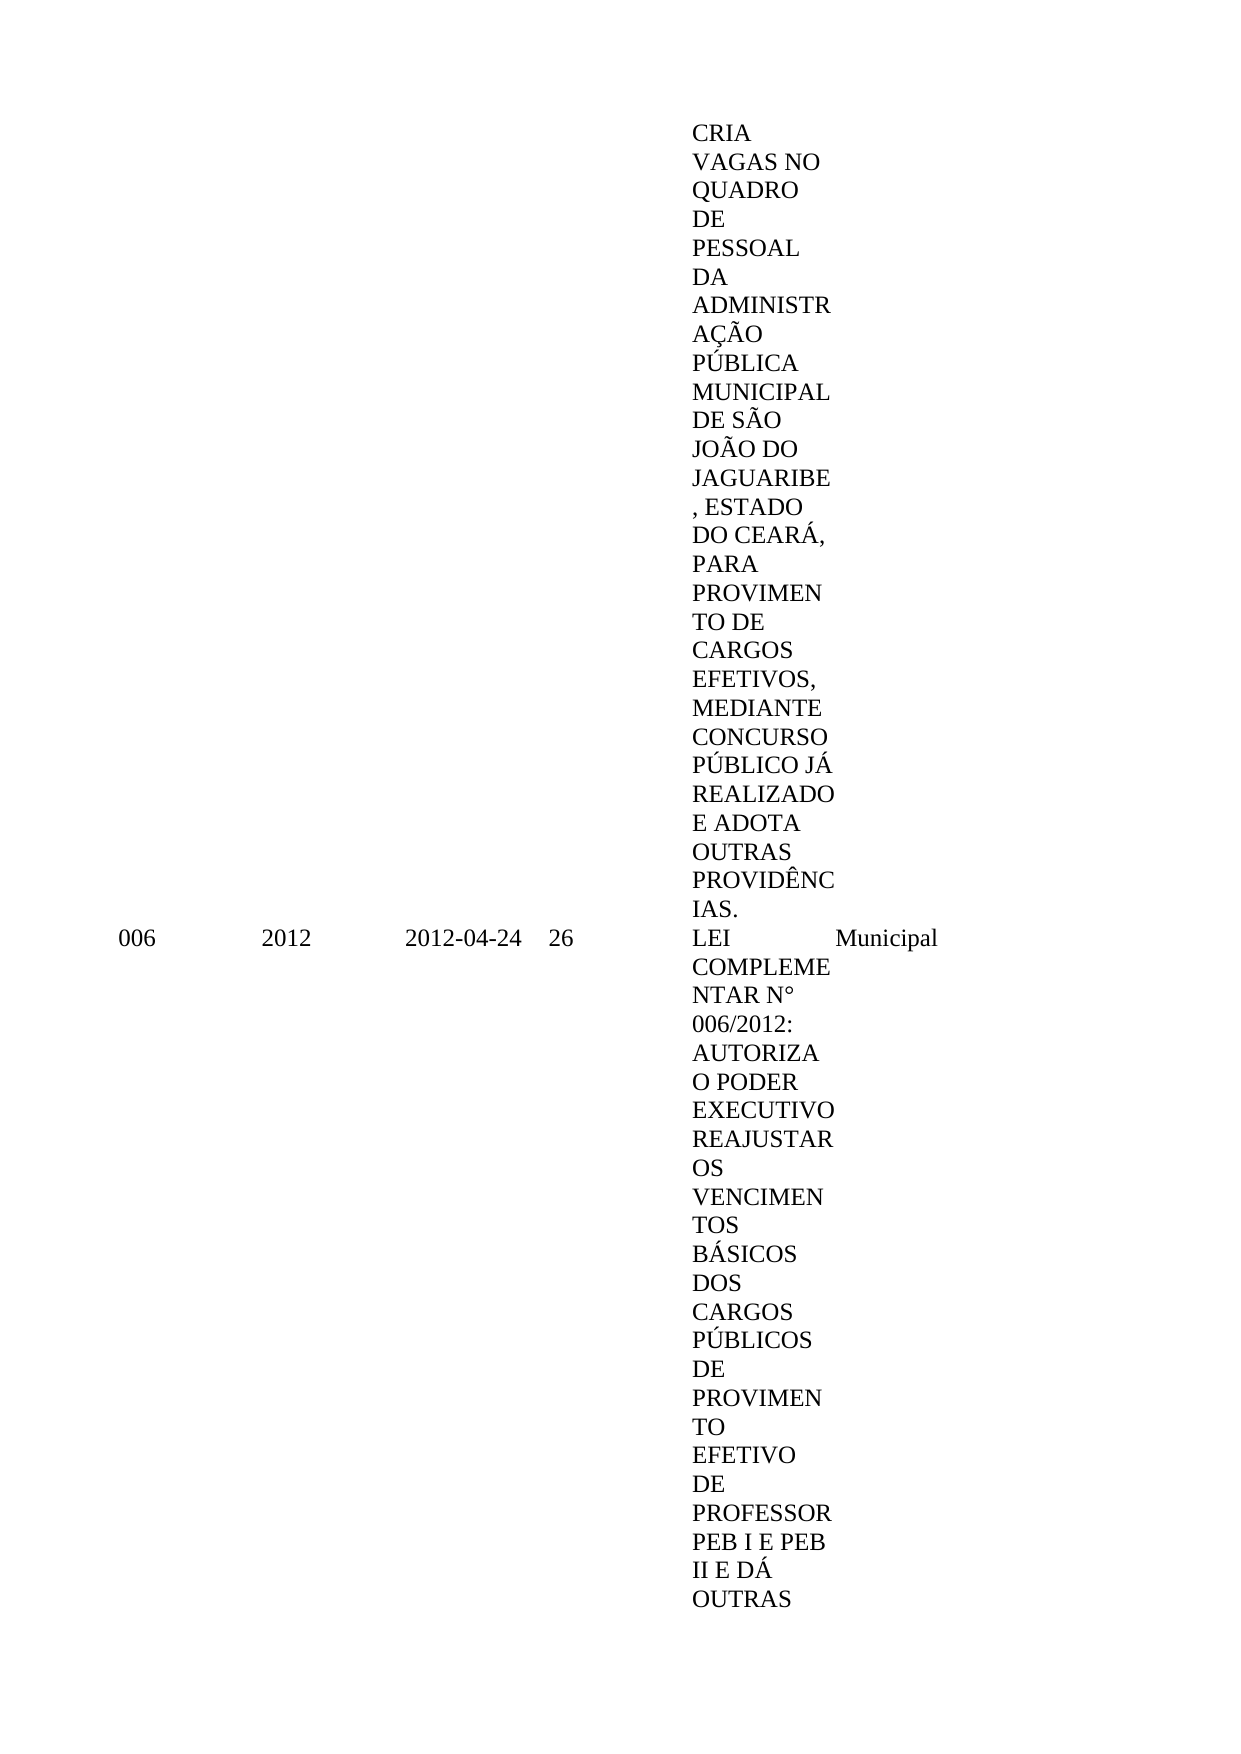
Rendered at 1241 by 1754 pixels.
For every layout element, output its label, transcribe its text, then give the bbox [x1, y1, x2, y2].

table_cell 006 [118, 923, 261, 1613]
table_cell [979, 923, 1122, 1613]
table_cell 2012 [261, 923, 405, 1613]
table_cell LEI COMPLEMENTAR N° 006/2012: AUTORIZA O PODER EXECUTIVO REAJUSTAR OS VENCIMENTOS BÁSICOS DOS CARGOS PÚBLICOS DE PROVIMENTO EFETIVO DE PROFESSOR PEB I E PEB II E DÁ OUTRAS [692, 923, 835, 1613]
table_cell [118, 118, 261, 923]
table_cell [405, 118, 548, 923]
table_cell [548, 118, 692, 923]
table_cell [261, 118, 405, 923]
table_cell [835, 118, 979, 923]
table_cell [979, 118, 1122, 923]
table_cell CRIA VAGAS NO QUADRO DE PESSOAL DA ADMINISTRAÇÃO PÚBLICA MUNICIPAL DE SÃO JOÃO DO JAGUARIBE, ESTADO DO CEARÁ, PARA PROVIMENTO DE CARGOS EFETIVOS, MEDIANTE CONCURSO PÚBLICO JÁ REALIZADO E ADOTA OUTRAS PROVIDÊNCIAS. [692, 118, 835, 923]
table_cell 26 [548, 923, 692, 1613]
table_cell Municipal [835, 923, 979, 1613]
table_cell 2012-04-24 [405, 923, 548, 1613]
